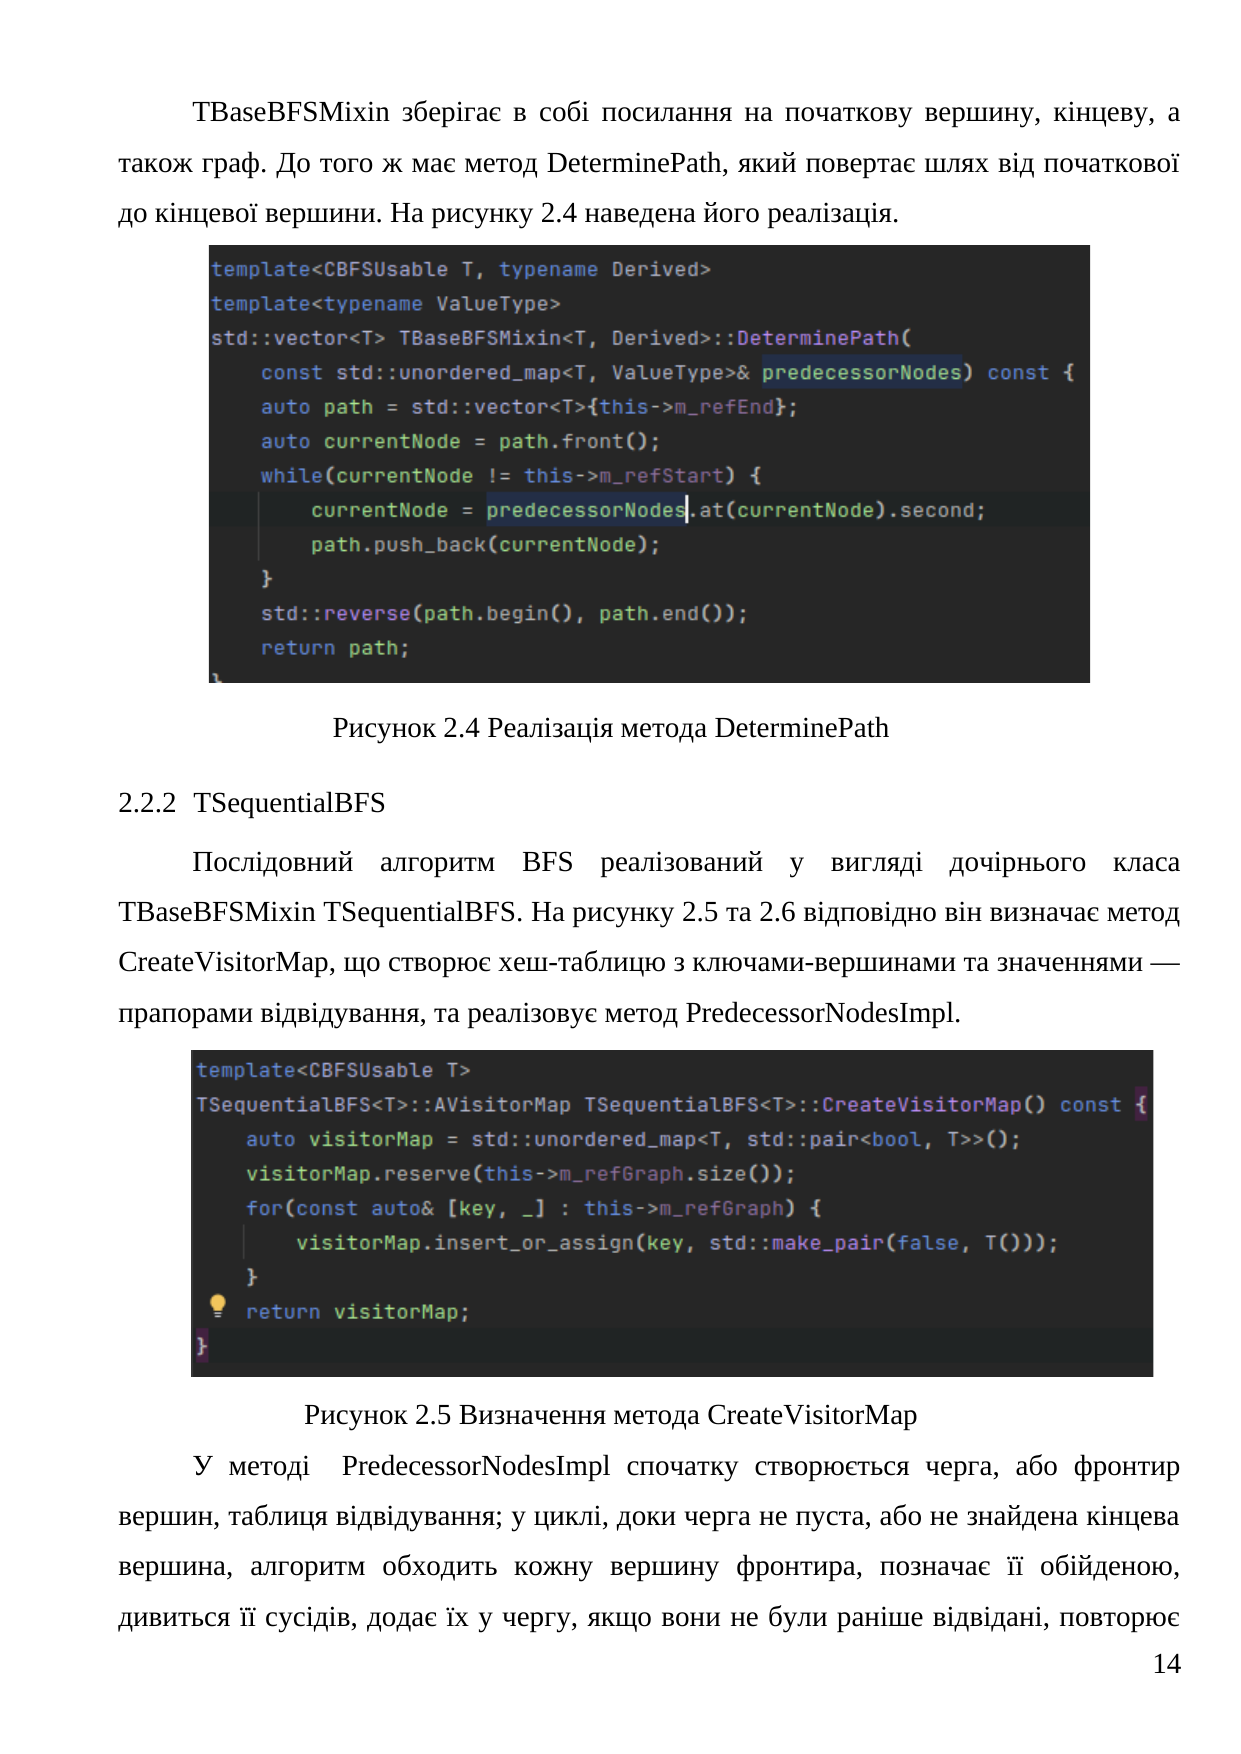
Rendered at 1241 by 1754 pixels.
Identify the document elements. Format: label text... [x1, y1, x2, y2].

picture [191, 1050, 1154, 1377]
picture [208, 245, 1091, 683]
text Послідовний алгоритм BFS реалізований у вигляді дочірнього класа TBaseBFSMixin TSequentialBFS. На рисунку 2.5 та 2.6 відповідно він визначає метод CreateVisitorMap, що створює хеш-таблицю з ключами-вершинами та значеннями — прапорами відвідування, та реалізовує метод PredecessorNodesImpl. [118, 844, 1181, 1028]
list Визначення метода CreateVisitorMap [118, 1377, 1181, 1431]
subtitle TSequentialBFS [118, 785, 1181, 819]
text У методі PredecessorNodesImpl спочатку створюється черга, або фронтир вершин, таблиця відвідування; у циклі, доки черга не пуста, або не знайдена кінцева вершина, алгоритм обходить кожну вершину фронтира, позначає її обійденою, дивиться її сусідів, додає їх у чергу, якщо вони не були раніше відвідані, повторює [118, 1448, 1181, 1632]
text TBaseBFSMixin зберігає в собі посилання на початкову вершину, кінцеву, а також граф. До того ж має метод DeterminePath, який повертає шлях від початкової до кінцевої вершини. На рисунку 2.4 наведена його реалізація. [118, 94, 1181, 229]
list Реалізація метода DeterminePath [118, 710, 1181, 744]
